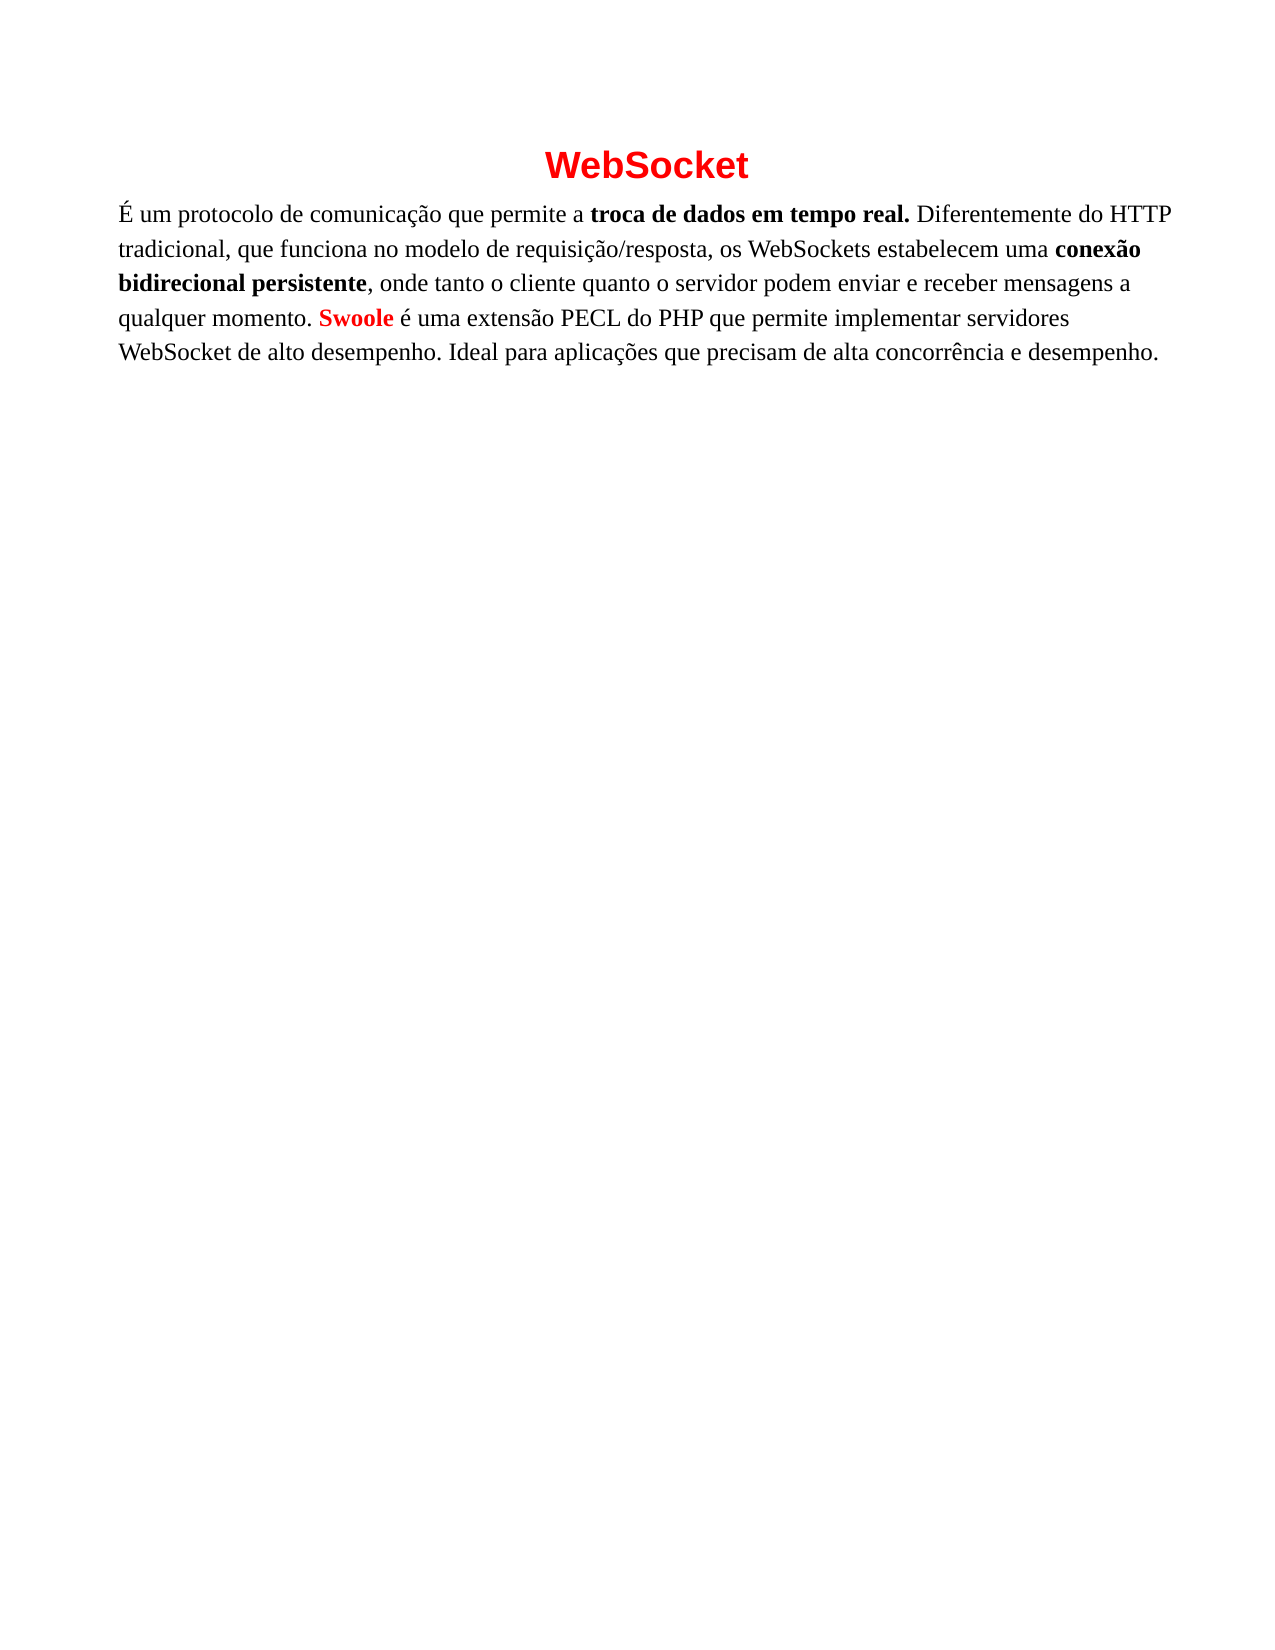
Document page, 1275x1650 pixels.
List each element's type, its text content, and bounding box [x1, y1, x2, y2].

text É um protocolo de comunicação que permite a troca de dados em tempo real. Diferentemente do HTTP tradicional, que funciona no modelo de requisição/resposta, os WebSockets estabelecem uma conexão bidirecional persistente, onde tanto o cliente quanto o servidor podem enviar e receber mensagens a qualquer momento. Swoole é uma extensão PECL do PHP que permite implementar servidores WebSocket de alto desempenho. Ideal para aplicações que precisam de alta concorrência e desempenho. [118, 199, 1175, 366]
subtitle WebSocket [118, 143, 1175, 187]
